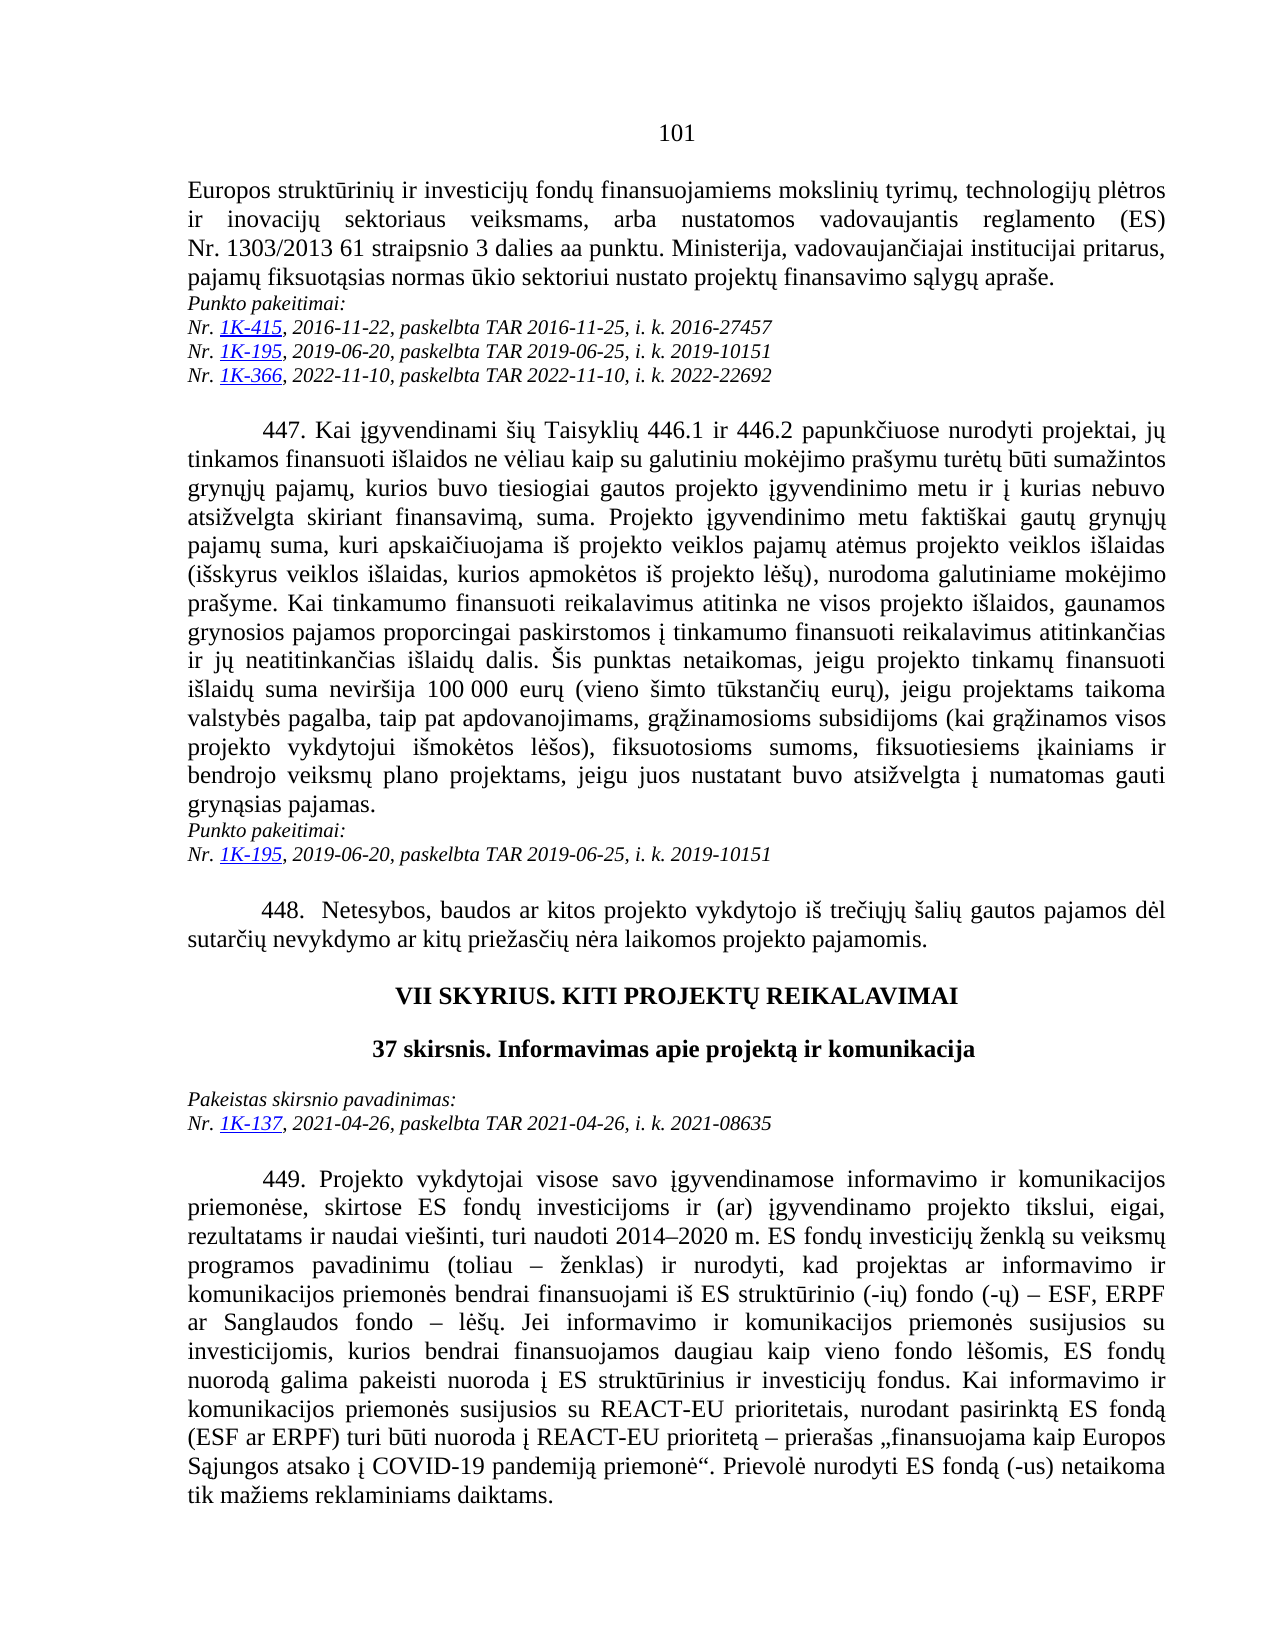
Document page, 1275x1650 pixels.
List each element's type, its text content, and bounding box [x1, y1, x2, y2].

text Europos struktūrinių ir investicijų fondų finansuojamiems mokslinių tyrimų, technologijų plėtros ir inovacijų sektoriaus veiksmams, arba nustatomos vadovaujantis reglamento (ES) Nr. 1303/2013 61 straipsnio 3 dalies aa punktu. Ministerija, vadovaujančiajai institucijai pritarus, pajamų fiksuotąsias normas ūkio sektoriui nustato projektų finansavimo sąlygų apraše. [187, 176, 1167, 291]
text Pakeistas skirsnio pavadinimas: [187, 1087, 1167, 1111]
text Punkto pakeitimai: [187, 818, 1167, 842]
text Nr. 1K-195, 2019-06-20, paskelbta TAR 2019-06-25, i. k. 2019-10151 [187, 339, 1167, 363]
text VII SKYRIUS. KITI PROJEKTŲ REIKALAVIMAI [246, 981, 1107, 1010]
text Nr. 1K-366, 2022-11-10, paskelbta TAR 2022-11-10, i. k. 2022-22692 [187, 363, 1167, 387]
subtitle 37 skirsnis. Informavimas apie projektą ir komunikacija [246, 1034, 1107, 1063]
text Punkto pakeitimai: [187, 291, 1167, 315]
text Nr. 1K-137, 2021-04-26, paskelbta TAR 2021-04-26, i. k. 2021-08635 [187, 1111, 1167, 1135]
text 447. Kai įgyvendinami šių Taisyklių 446.1 ir 446.2 papunkčiuose nurodyti projektai, jų tinkamos finansuoti išlaidos ne vėliau kaip su galutiniu mokėjimo prašymu turėtų būti sumažintos grynųjų pajamų, kurios buvo tiesiogiai gautos projekto įgyvendinimo metu ir į kurias nebuvo atsižvelgta skiriant finansavimą, suma. Projekto įgyvendinimo metu faktiškai gautų grynųjų pajamų suma, kuri apskaičiuojama iš projekto veiklos pajamų atėmus projekto veiklos išlaidas (išskyrus veiklos išlaidas, kurios apmokėtos iš projekto lėšų), nurodoma galutiniame mokėjimo prašyme. Kai tinkamumo finansuoti reikalavimus atitinka ne visos projekto išlaidos, gaunamos grynosios pajamos proporcingai paskirstomos į tinkamumo finansuoti reikalavimus atitinkančias ir jų neatitinkančias išlaidų dalis. Šis punktas netaikomas, jeigu projekto tinkamų finansuoti išlaidų suma neviršija 100 000 eurų (vieno šimto tūkstančių eurų), jeigu projektams taikoma valstybės pagalba, taip pat apdovanojimams, grąžinamosioms subsidijoms (kai grąžinamos visos projekto vykdytojui išmokėtos lėšos), fiksuotosioms sumoms, fiksuotiesiems įkainiams ir bendrojo veiksmų plano projektams, jeigu juos nustatant buvo atsižvelgta į numatomas gauti grynąsias pajamas. [187, 416, 1167, 818]
text 448. Netesybos, baudos ar kitos projekto vykdytojo iš trečiųjų šalių gautos pajamos dėl sutarčių nevykdymo ar kitų priežasčių nėra laikomos projekto pajamomis. [187, 895, 1167, 952]
text 449. Projekto vykdytojai visose savo įgyvendinamose informavimo ir komunikacijos priemonėse, skirtose ES fondų investicijoms ir (ar) įgyvendinamo projekto tikslui, eigai, rezultatams ir naudai viešinti, turi naudoti 2014–2020 m. ES fondų investicijų ženklą su veiksmų programos pavadinimu (toliau – ženklas) ir nurodyti, kad projektas ar informavimo ir komunikacijos priemonės bendrai finansuojami iš ES struktūrinio (-ių) fondo (-ų) – ESF, ERPF ar Sanglaudos fondo – lėšų. Jei informavimo ir komunikacijos priemonės susijusios su investicijomis, kurios bendrai finansuojamos daugiau kaip vieno fondo lėšomis, ES fondų nuorodą galima pakeisti nuoroda į ES struktūrinius ir investicijų fondus. Kai informavimo ir komunikacijos priemonės susijusios su REACT-EU prioritetais, nurodant pasirinktą ES fondą (ESF ar ERPF) turi būti nuoroda į REACT-EU prioritetą – prierašas „finansuojama kaip Europos Sąjungos atsako į COVID-19 pandemiją priemonė“. Prievolė nurodyti ES fondą (-us) netaikoma tik mažiems reklaminiams daiktams. [187, 1164, 1167, 1509]
text Nr. 1K-195, 2019-06-20, paskelbta TAR 2019-06-25, i. k. 2019-10151 [187, 842, 1167, 866]
text Nr. 1K-415, 2016-11-22, paskelbta TAR 2016-11-25, i. k. 2016-27457 [187, 315, 1167, 339]
